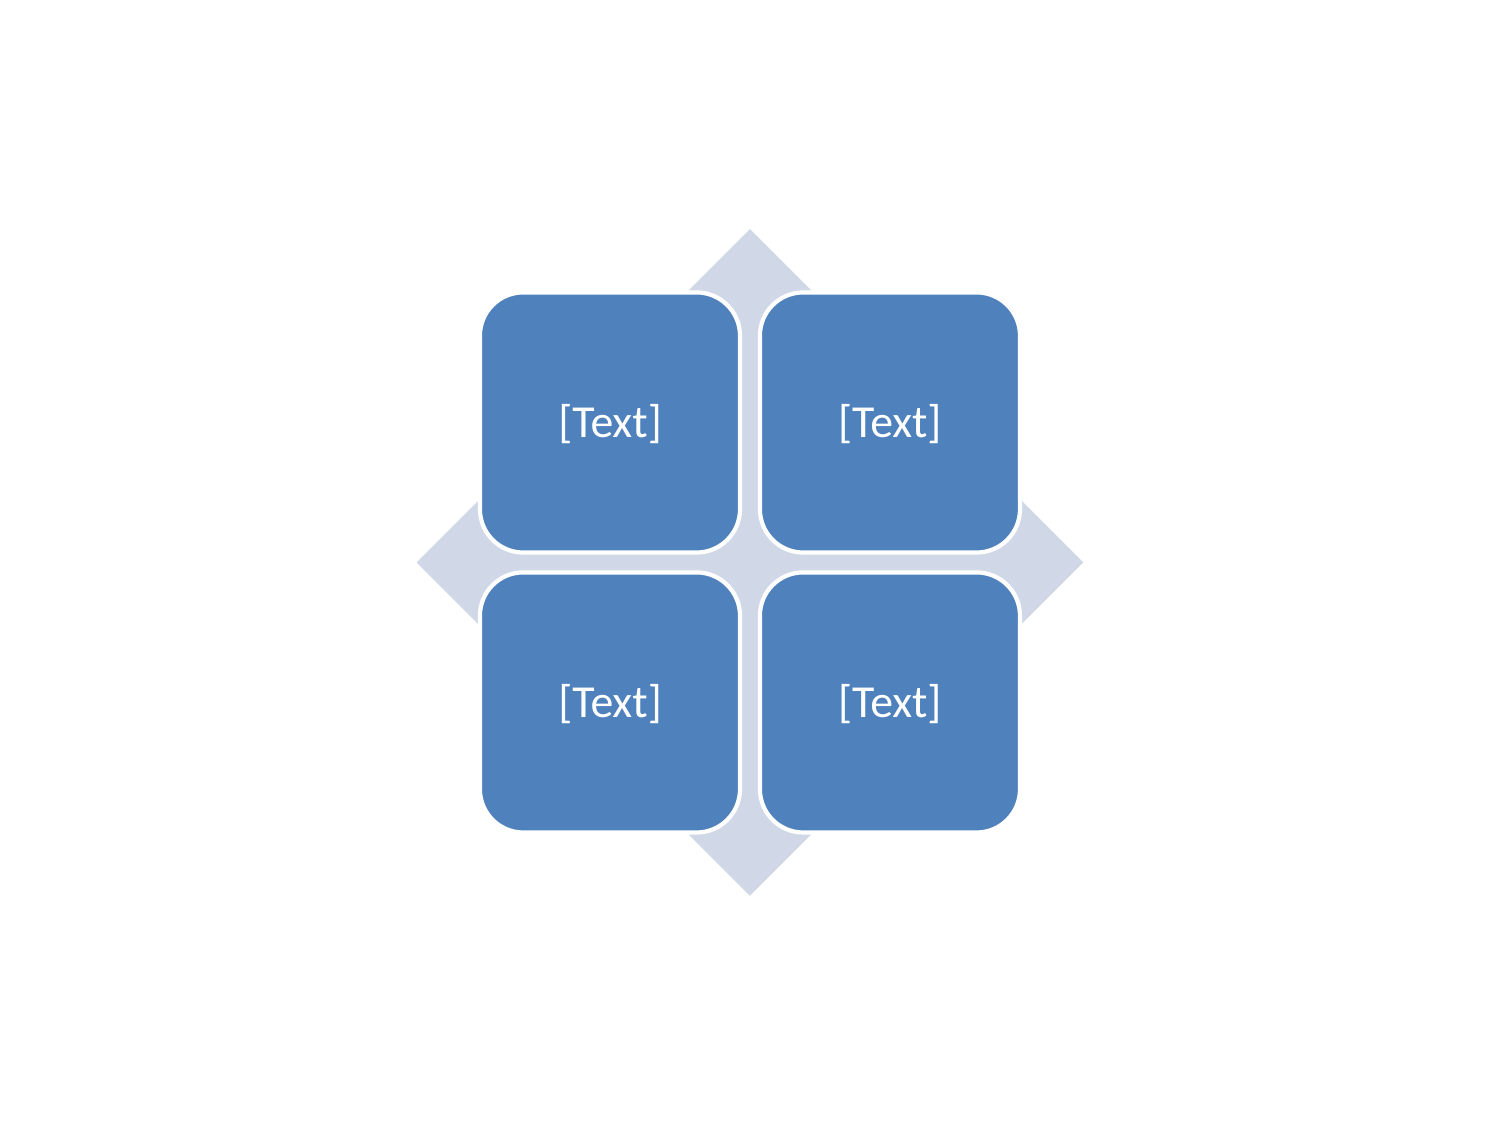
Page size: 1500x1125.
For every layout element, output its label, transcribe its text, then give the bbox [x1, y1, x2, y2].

text_box [Text] [479, 292, 741, 553]
text_box [416, 229, 1084, 896]
text_box [Text] [479, 572, 741, 833]
text_box [Text] [759, 572, 1021, 833]
text_box [Text] [759, 292, 1021, 553]
